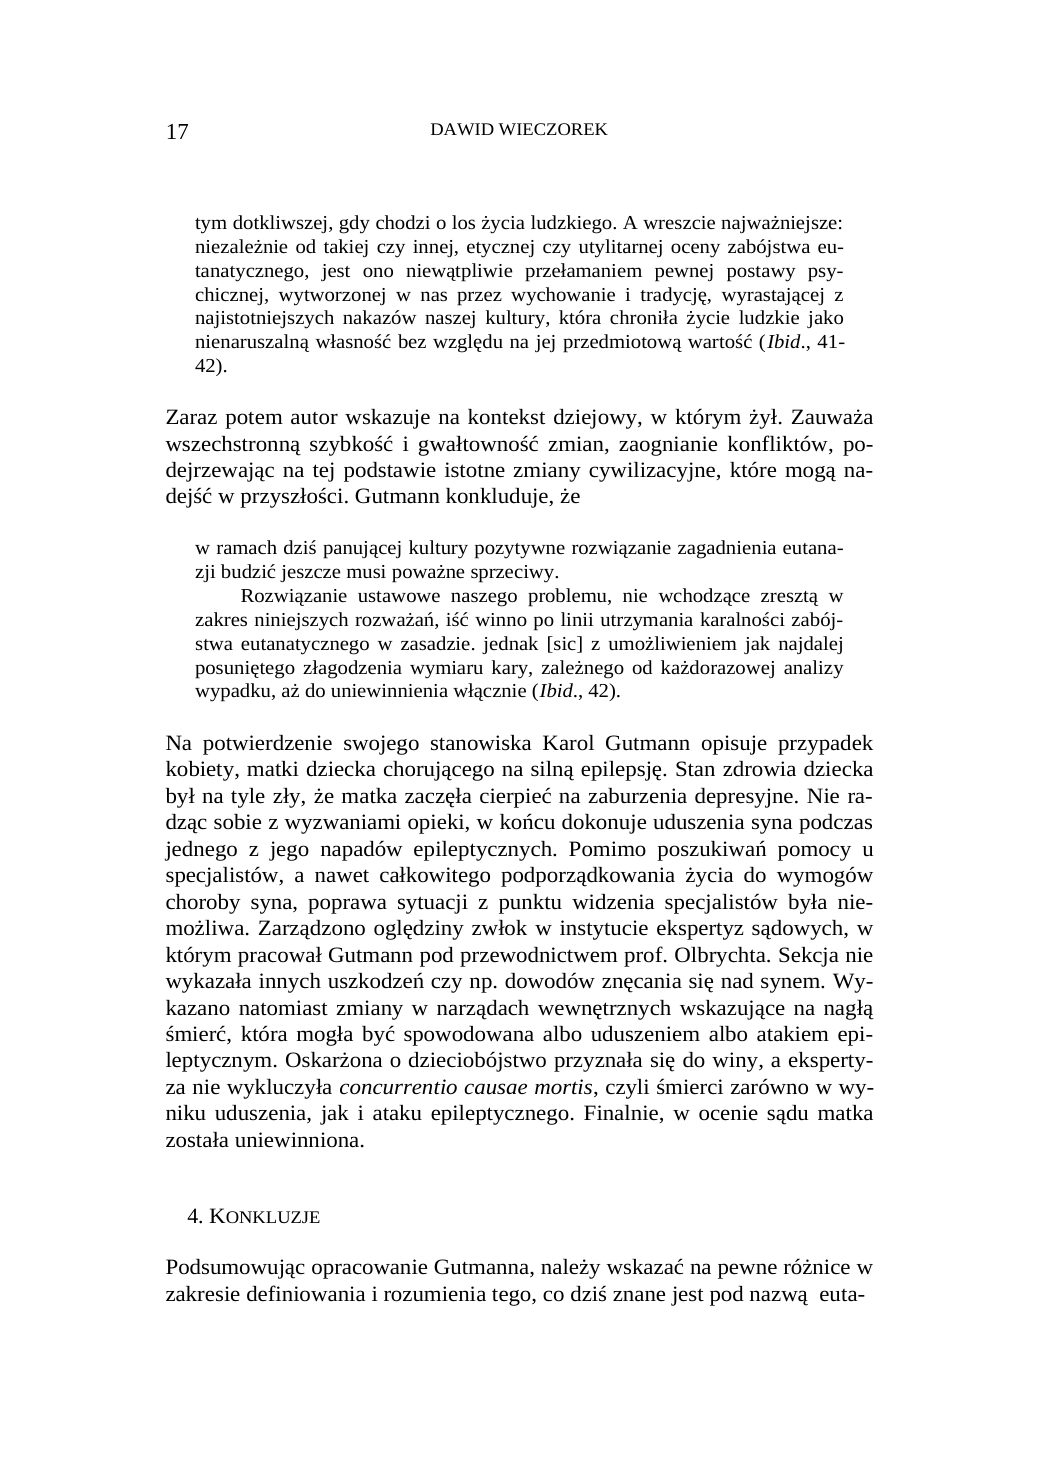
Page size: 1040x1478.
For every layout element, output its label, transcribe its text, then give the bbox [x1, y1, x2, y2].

text Na potwierdzenie swojego stanowiska Karol Gutmann opisuje przypadek kobiety, matki dziecka chorującego na silną epilepsję. Stan zdrowia dziecka był na tyle zły, że matka zaczęła cierpieć na zaburzenia depresyjne. Nie ra- dząc sobie z wyzwaniami opieki, w końcu dokonuje uduszenia syna podczas jednego z jego napadów epileptycznych. Pomimo poszukiwań pomocy u specjalistów, a nawet całkowitego podporządkowania życia do wymogów choroby syna, poprawa sytuacji z punktu widzenia specjalistów była nie- możliwa. Zarządzono oględziny zwłok w instytucie ekspertyz sądowych, w którym pracował Gutmann pod przewodnictwem prof. Olbrychta. Sekcja nie wykazała innych uszkodzeń czy np. dowodów znęcania się nad synem. Wy- kazano natomiast zmiany w narządach wewnętrznych wskazujące na nagłą śmierć, która mogła być spowodowana albo uduszeniem albo atakiem epi- leptycznym. Oskarżona o dzieciobójstwo przyznała się do winy, a eksperty- za nie wykluczyła concurrentio causae mortis, czyli śmierci zarówno w wy- niku uduszenia, jak i ataku epileptycznego. Finalnie, w ocenie sądu matka została uniewinniona. [165, 730, 875, 1152]
text Rozwiązanie ustawowe naszego problemu, nie wchodzące zresztą w zakres niniejszych rozważań, iść winno po linii utrzymania karalności zabój- stwa eutanatycznego w zasadzie. jednak [sic] z umożliwieniem jak najdalej posuniętego złagodzenia wymiaru kary, zależnego od każdorazowej analizy wypadku, aż do uniewinnienia włącznie (Ibid., 42). [195, 584, 845, 702]
text w ramach dziś panującej kultury pozytywne rozwiązanie zagadnienia eutana- zji budzić jeszcze musi poważne sprzeciwy. [195, 536, 845, 583]
text tym dotkliwszej, gdy chodzi o los życia ludzkiego. A wreszcie najważniejsze: niezależnie od takiej czy innej, etycznej czy utylitarnej oceny zabójstwa eu- tanatycznego, jest ono niewątpliwie przełamaniem pewnej postawy psy- chicznej, wytworzonej w nas przez wychowanie i tradycję, wyrastającej z najistotniejszych nakazów naszej kultury, która chroniła życie ludzkie jako nienaruszalną własność bez względu na jej przedmiotową wartość (Ibid., 41- 42). [195, 211, 845, 377]
list KONKLUZJE [187, 1203, 896, 1228]
text Zaraz potem autor wskazuje na kontekst dziejowy, w którym żył. Zauważa wszechstronną szybkość i gwałtowność zmian, zaognianie konfliktów, po- dejrzewając na tej podstawie istotne zmiany cywilizacyjne, które mogą na- dejść w przyszłości. Gutmann konkluduje, że [165, 404, 874, 509]
text Podsumowując opracowanie Gutmanna, należy wskazać na pewne różnice w zakresie definiowania i rozumienia tego, co dziś znane jest pod nazwą euta- [165, 1254, 874, 1306]
